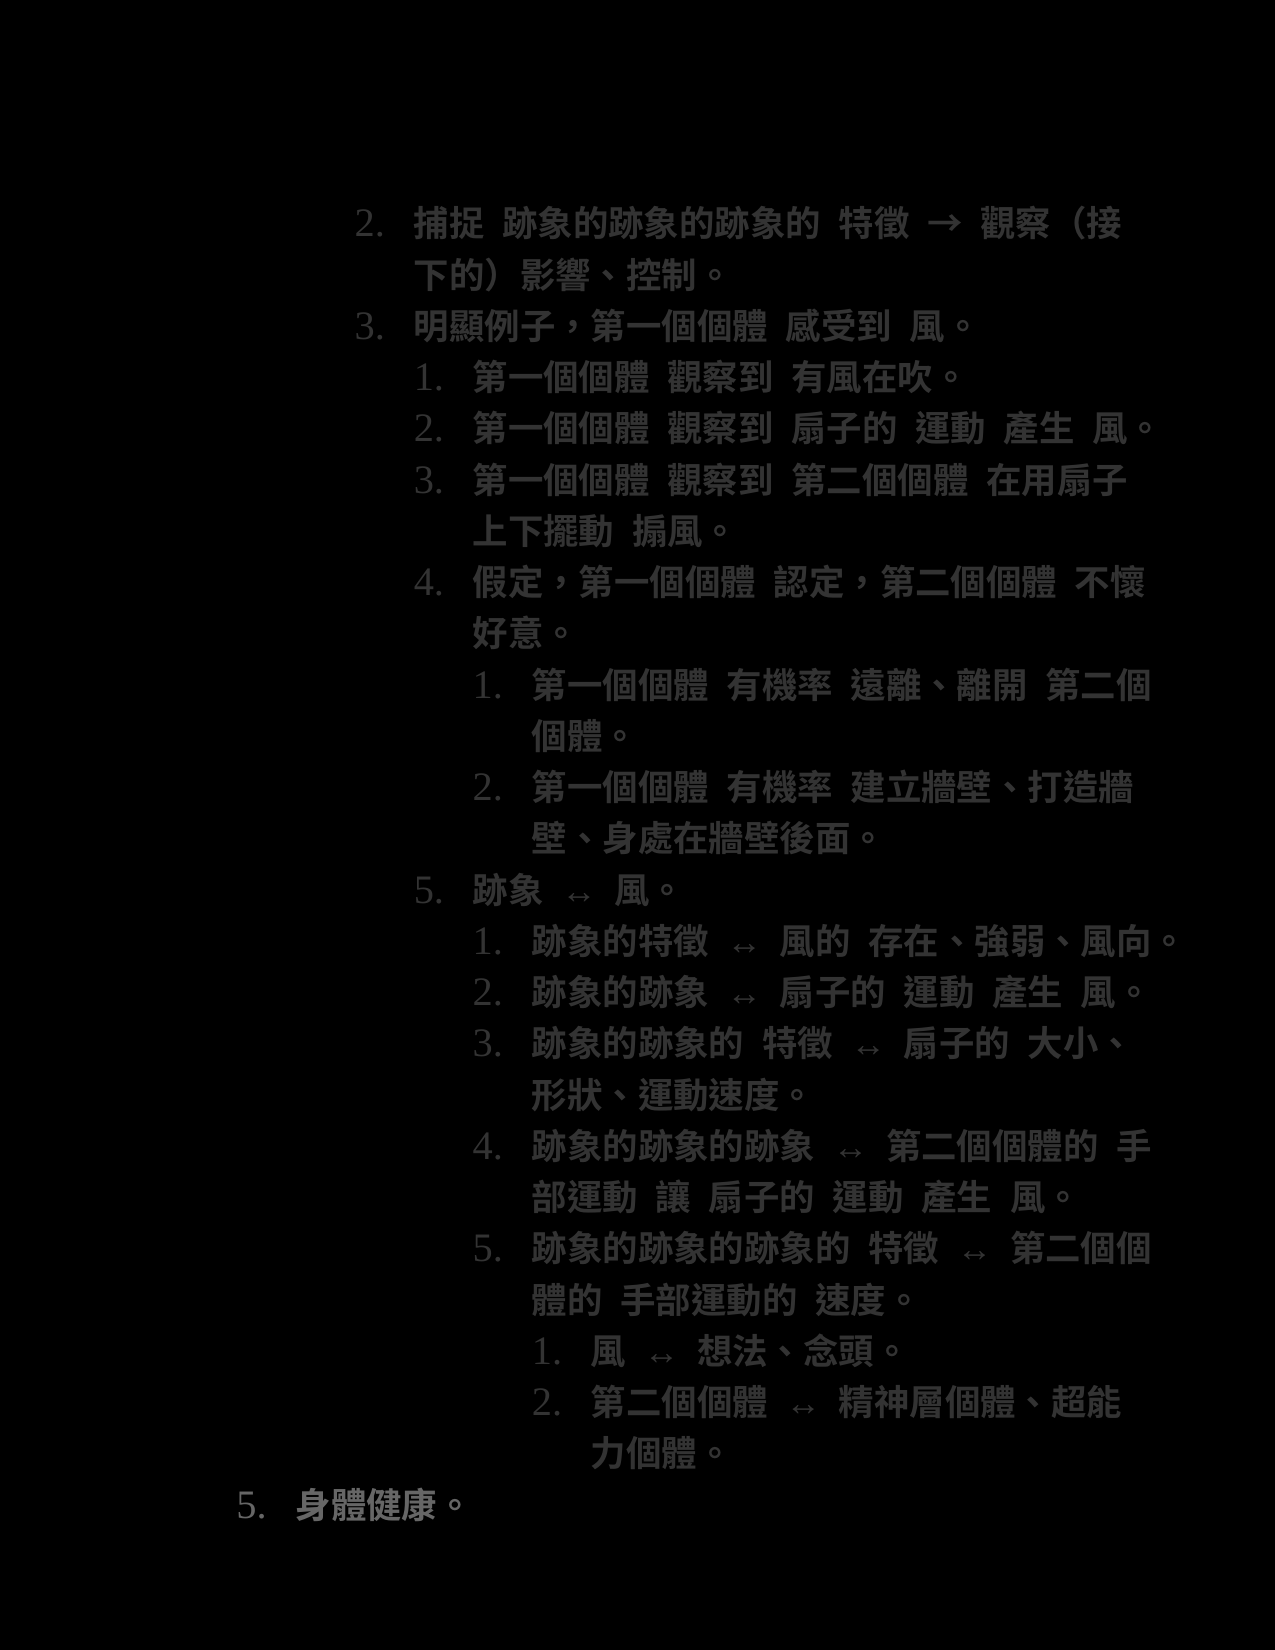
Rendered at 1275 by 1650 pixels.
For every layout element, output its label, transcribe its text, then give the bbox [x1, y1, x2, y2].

list 第二個個體 ↔ 精神層個體、超能力個體。 [532, 1374, 1157, 1477]
list 第一個個體 有機率 遠離、離開 第二個個體。 [472, 657, 1157, 759]
list 跡象的跡象的跡象的 特徵 ↔ 第二個個體的 手部運動的 速度。 [472, 1221, 1157, 1323]
list 捕捉 跡象的跡象的跡象的 特徵 → 觀察（接下的）影響、控制。 [354, 196, 1157, 298]
list 跡象的跡象的跡象 ↔ 第二個個體的 手部運動 讓 扇子的 運動 產生 風。 [472, 1118, 1157, 1221]
list 跡象的跡象 ↔ 扇子的 運動 產生 風。 [472, 964, 1157, 1016]
list 第一個個體 觀察到 有風在吹。 [413, 349, 1157, 401]
list 第一個個體 有機率 建立牆壁、打造牆壁、身處在牆壁後面。 [472, 759, 1157, 862]
list 風 ↔ 想法、念頭。 [532, 1323, 1157, 1374]
list 第一個個體 觀察到 第二個個體 在用扇子 上下擺動 搧風。 [413, 452, 1157, 554]
list 跡象的跡象的 特徵 ↔ 扇子的 大小、形狀、運動速度。 [472, 1016, 1157, 1118]
list 跡象的特徵 ↔ 風的 存在、強弱、風向。 [472, 913, 1157, 964]
list 假定，第一個個體 認定，第二個個體 不懷好意。 [413, 554, 1157, 657]
list 明顯例子，第一個個體 感受到 風。 [354, 298, 1157, 349]
list 跡象 ↔ 風。 [413, 862, 1157, 913]
list 身體健康。 [236, 1477, 1157, 1528]
list 第一個個體 觀察到 扇子的 運動 產生 風。 [413, 401, 1157, 452]
